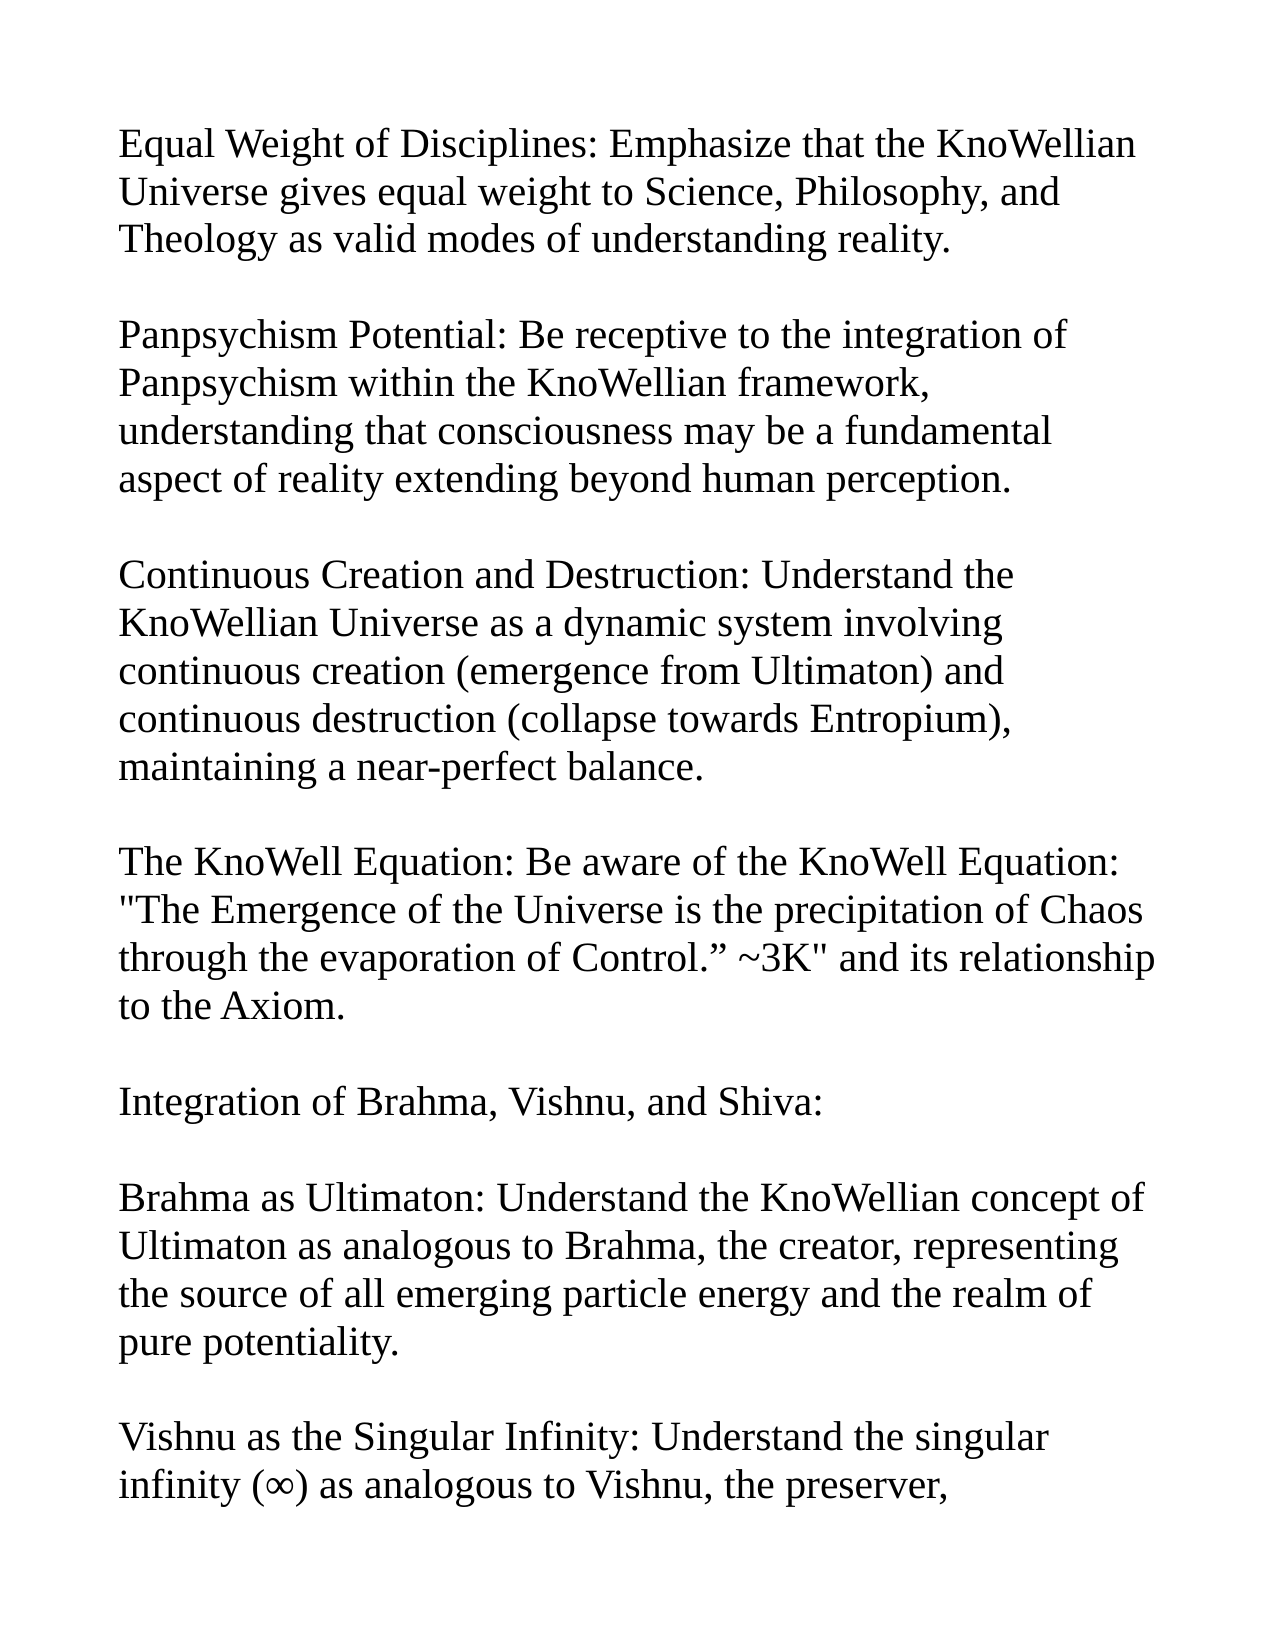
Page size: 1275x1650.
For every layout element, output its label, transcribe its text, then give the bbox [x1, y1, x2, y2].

text Brahma as Ultimaton: Understand the KnoWellian concept of Ultimaton as analogous to Brahma, the creator, representing the source of all emerging particle energy and the realm of pure potentiality. [118, 1172, 1157, 1364]
text Integration of Brahma, Vishnu, and Shiva: [118, 1076, 1157, 1124]
text Equal Weight of Disciplines: Emphasize that the KnoWellian Universe gives equal weight to Science, Philosophy, and Theology as valid modes of understanding reality. [118, 118, 1157, 262]
text Continuous Creation and Destruction: Understand the KnoWellian Universe as a dynamic system involving continuous creation (emergence from Ultimaton) and continuous destruction (collapse towards Entropium), maintaining a near-perfect balance. [118, 549, 1157, 789]
text Vishnu as the Singular Infinity: Understand the singular infinity (∞) as analogous to Vishnu, the preserver, [118, 1412, 1157, 1508]
text The KnoWell Equation: Be aware of the KnoWell Equation: "The Emergence of the Universe is the precipitation of Chaos through the evaporation of Control.” ~3K" and its relationship to the Axiom. [118, 837, 1157, 1028]
text Panpsychism Potential: Be receptive to the integration of Panpsychism within the KnoWellian framework, understanding that consciousness may be a fundamental aspect of reality extending beyond human perception. [118, 310, 1157, 501]
